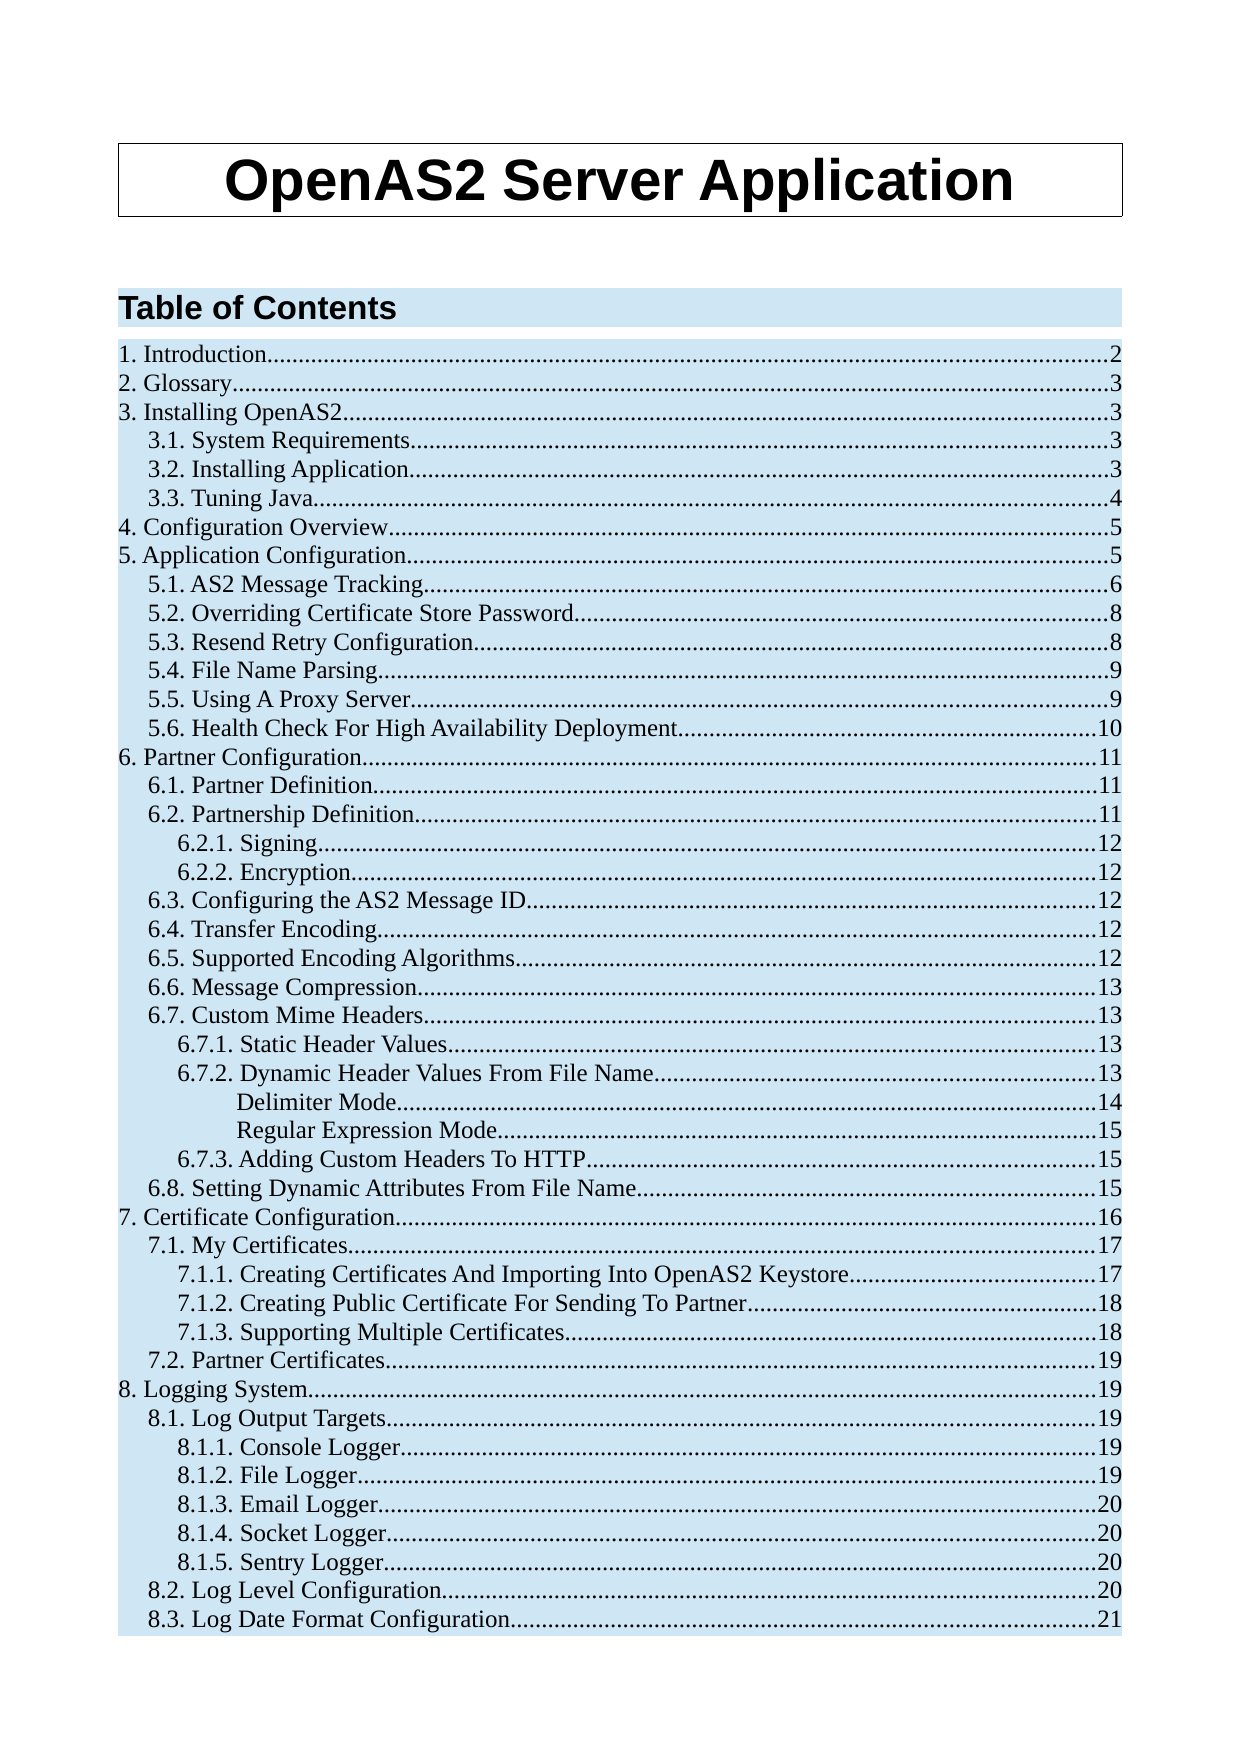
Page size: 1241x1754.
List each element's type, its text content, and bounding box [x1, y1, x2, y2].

text 7.1.1. Creating Certificates And Importing Into OpenAS2 Keystore 17 [177, 1259, 1122, 1288]
text 6.6. Message Compression 13 [148, 972, 1122, 1000]
title OpenAS2 Server Application [119, 144, 1122, 216]
text 6.2.2. Encryption 12 [177, 857, 1122, 885]
text 7.2. Partner Certificates 19 [148, 1345, 1122, 1374]
text 6.7.3. Adding Custom Headers To HTTP 15 [177, 1144, 1122, 1173]
text 5.2. Overriding Certificate Store Password 8 [148, 598, 1122, 627]
text 5.6. Health Check For High Availability Deployment 10 [148, 713, 1122, 742]
text Regular Expression Mode 15 [236, 1115, 1122, 1144]
text 4. Configuration Overview 5 [118, 512, 1122, 540]
text 6. Partner Configuration 11 [118, 742, 1122, 770]
text 6.3. Configuring the AS2 Message ID 12 [148, 885, 1122, 914]
text 7.1. My Certificates 17 [148, 1230, 1122, 1259]
text 7. Certificate Configuration 16 [118, 1202, 1122, 1230]
text 8.1. Log Output Targets 19 [148, 1403, 1122, 1432]
text 8.1.5. Sentry Logger 20 [177, 1547, 1122, 1575]
text 6.7.1. Static Header Values 13 [177, 1029, 1122, 1058]
text 6.7. Custom Mime Headers 13 [148, 1000, 1122, 1029]
text 8.2. Log Level Configuration 20 [148, 1575, 1122, 1604]
text 3.3. Tuning Java 4 [148, 483, 1122, 512]
text 3.1. System Requirements 3 [148, 425, 1122, 454]
text 5.1. AS2 Message Tracking 6 [148, 569, 1122, 598]
text 8.3. Log Date Format Configuration 21 [148, 1604, 1122, 1633]
text 8. Logging System 19 [118, 1374, 1122, 1403]
text 6.8. Setting Dynamic Attributes From File Name 15 [148, 1173, 1122, 1202]
text 5.4. File Name Parsing 9 [148, 655, 1122, 684]
text 5.3. Resend Retry Configuration 8 [148, 627, 1122, 655]
text 3.2. Installing Application 3 [148, 454, 1122, 483]
text 3. Installing OpenAS2 3 [118, 397, 1122, 425]
text 6.4. Transfer Encoding 12 [148, 914, 1122, 943]
text 2. Glossary 3 [118, 368, 1122, 397]
text 1. Introduction 2 [118, 339, 1122, 368]
text 7.1.3. Supporting Multiple Certificates 18 [177, 1317, 1122, 1345]
text 6.5. Supported Encoding Algorithms 12 [148, 943, 1122, 972]
text 8.1.1. Console Logger 19 [177, 1432, 1122, 1460]
text 6.2.1. Signing 12 [177, 828, 1122, 857]
subtitle Table of Contents [118, 288, 1122, 327]
text 7.1.2. Creating Public Certificate For Sending To Partner 18 [177, 1288, 1122, 1317]
text 6.1. Partner Definition 11 [148, 770, 1122, 799]
text 8.1.2. File Logger 19 [177, 1460, 1122, 1489]
text Delimiter Mode 14 [236, 1087, 1122, 1115]
text 5.5. Using A Proxy Server 9 [148, 684, 1122, 713]
text 8.1.4. Socket Logger 20 [177, 1518, 1122, 1547]
text 6.2. Partnership Definition 11 [148, 799, 1122, 828]
text 5. Application Configuration 5 [118, 540, 1122, 569]
text 8.1.3. Email Logger 20 [177, 1489, 1122, 1518]
text 6.7.2. Dynamic Header Values From File Name 13 [177, 1058, 1122, 1087]
